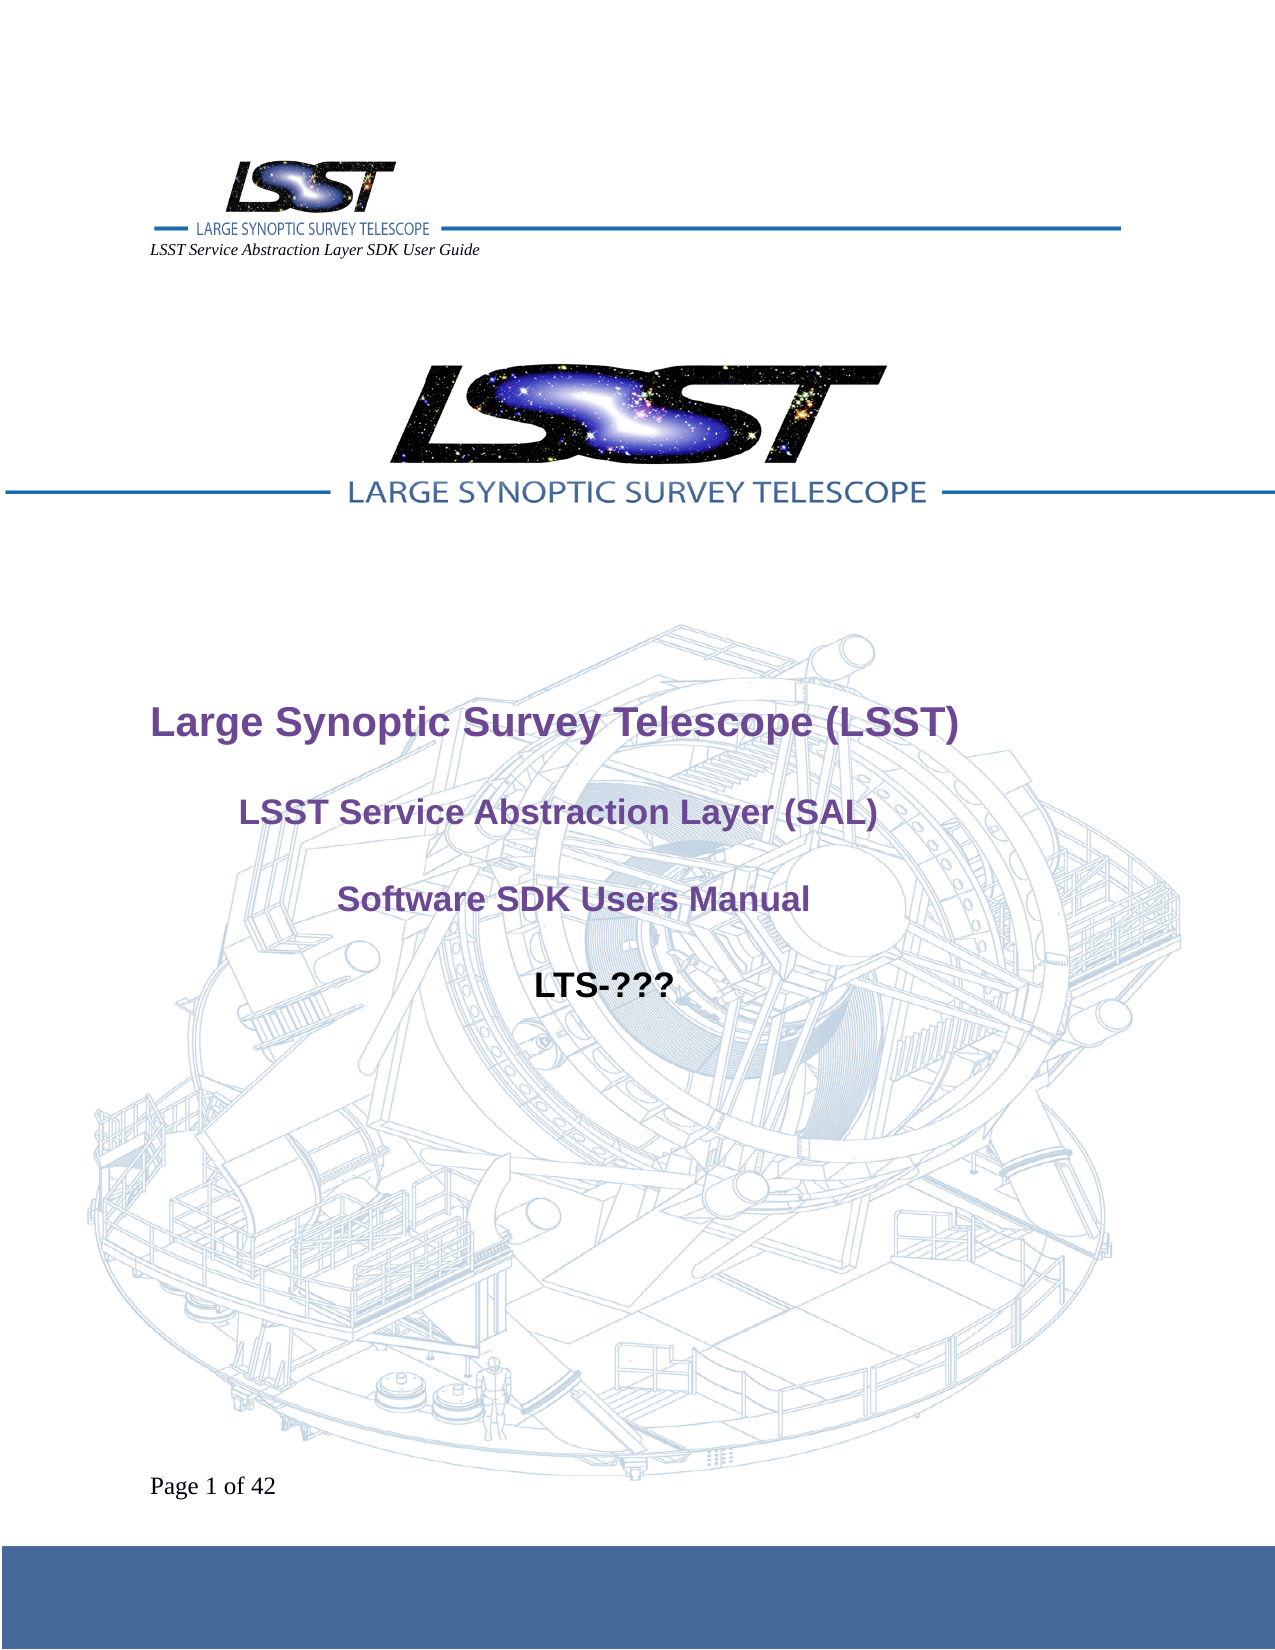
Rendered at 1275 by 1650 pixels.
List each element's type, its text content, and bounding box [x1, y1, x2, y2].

picture [150, 150, 1125, 240]
picture [0, 298, 1275, 1650]
subtitle LSST Service Abstraction Layer (SAL) [150, 791, 1125, 832]
subtitle LTS-??? [150, 964, 1125, 1046]
text Large Synoptic Survey Telescope (LSST) [150, 698, 1125, 746]
subtitle Software SDK Users Manual [150, 878, 1125, 919]
